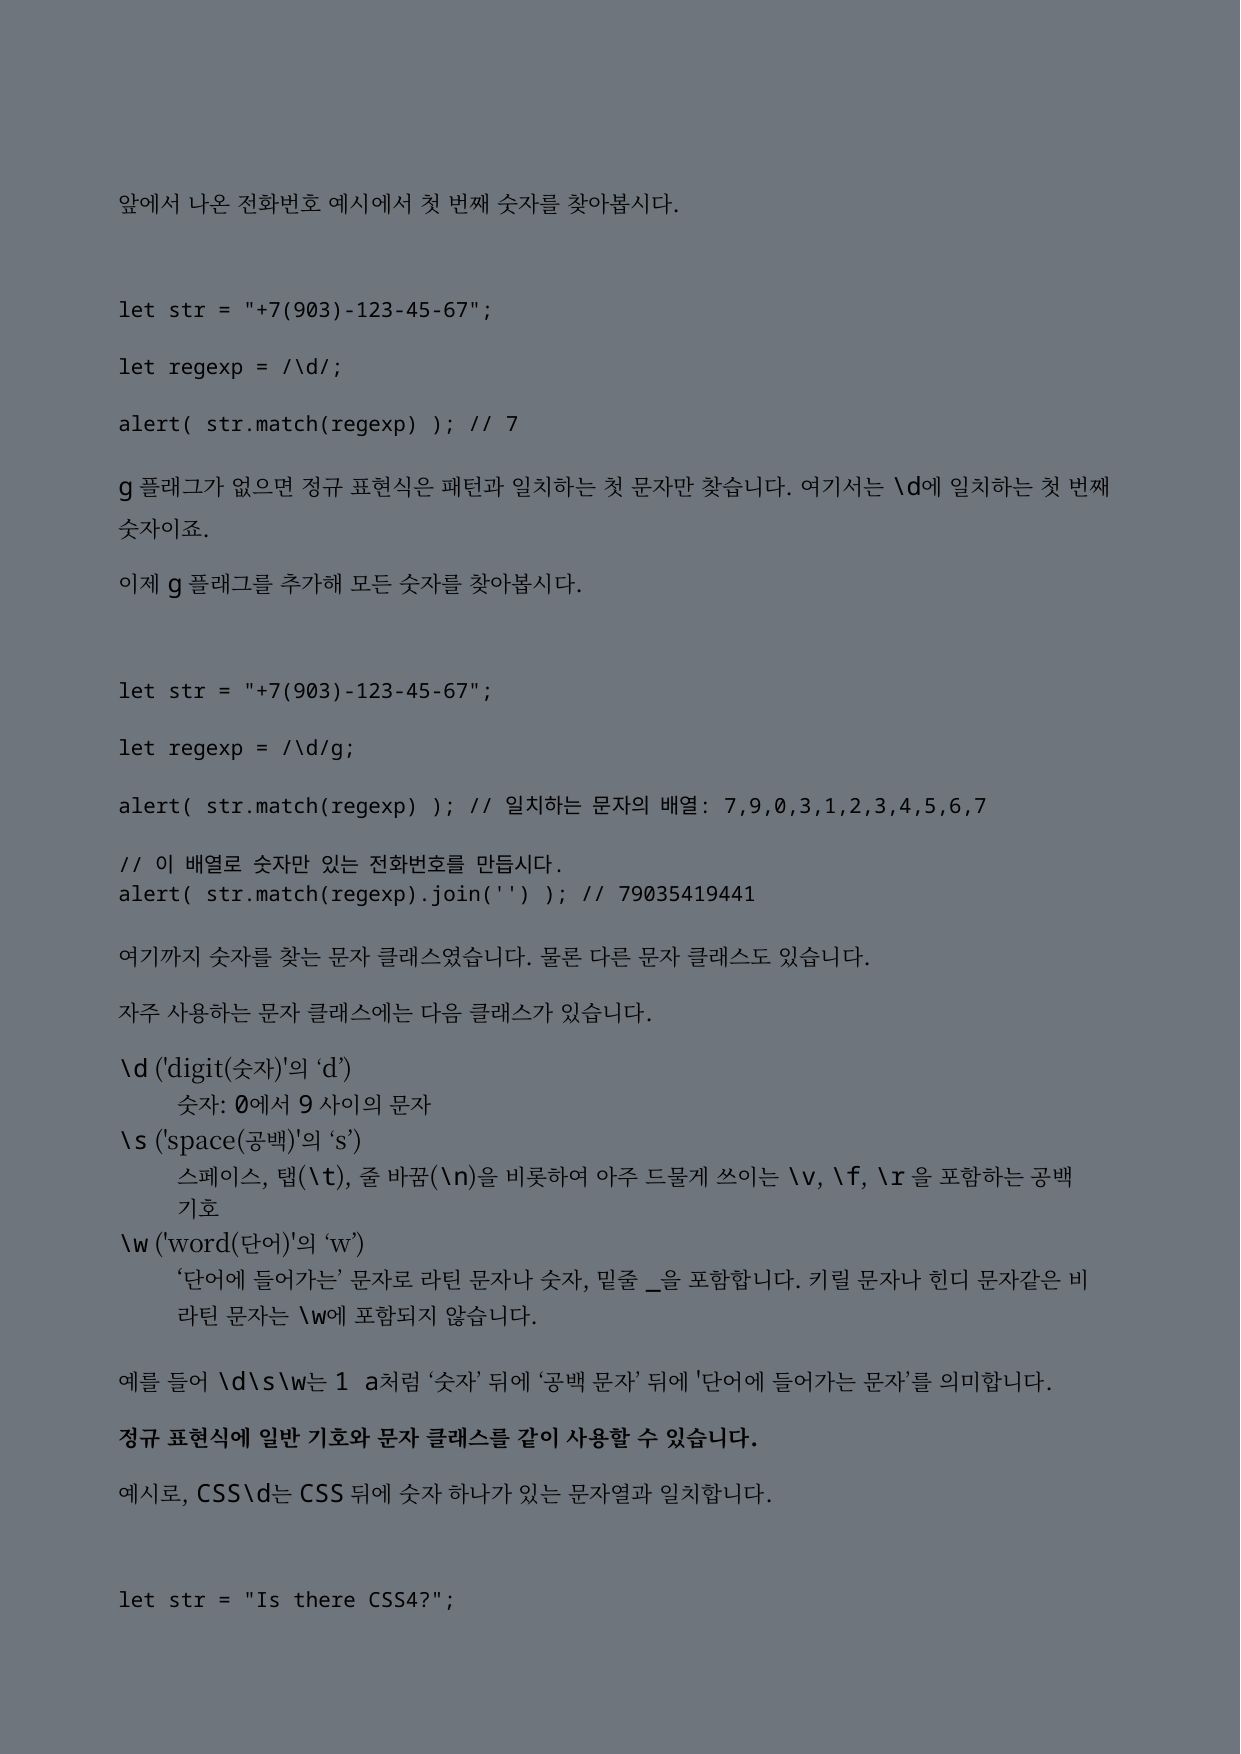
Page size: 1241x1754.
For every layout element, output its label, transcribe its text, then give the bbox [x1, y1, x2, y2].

text 앞에서 나온 전화번호 예시에서 첫 번째 숫자를 찾아봅시다. [118, 183, 1122, 219]
text // 이 배열로 숫자만 있는 전화번호를 만듭시다. [118, 848, 1122, 879]
subtitle \s ('space(공백)'의 ‘s’) [118, 1120, 1122, 1156]
text 여기까지 숫자를 찾는 문자 클래스였습니다. 물론 다른 문자 클래스도 있습니다. [118, 937, 1122, 972]
text alert( str.match(regexp).join('') ); // 79035419441 [118, 879, 1122, 907]
text 예를 들어 \d\s\w는 1 a처럼 ‘숫자’ 뒤에 ‘공백 문자’ 뒤에 '단어에 들어가는 문자’를 의미합니다. [118, 1361, 1122, 1397]
subtitle \w ('word(단어)'의 ‘w’) [118, 1224, 1122, 1260]
text 이제 g 플래그를 추가해 모든 숫자를 찾아봅시다. [118, 564, 1122, 600]
text alert( str.match(regexp) ); // 7 [118, 409, 1122, 437]
text let str = "Is there CSS4?"; [118, 1585, 1122, 1613]
text let regexp = /\d/; [118, 352, 1122, 381]
list ‘단어에 들어가는’ 문자로 라틴 문자나 숫자, 밑줄 _을 포함합니다. 키릴 문자나 힌디 문자같은 비 라틴 문자는 \w에 포함되지 않습니다. [177, 1260, 1122, 1332]
list 숫자: 0에서 9 사이의 문자 [177, 1084, 1122, 1120]
subtitle \d ('digit(숫자)'의 ‘d’) [118, 1048, 1122, 1084]
text 예시로, CSS\d는 CSS 뒤에 숫자 하나가 있는 문자열과 일치합니다. [118, 1473, 1122, 1509]
list 스페이스, 탭(\t), 줄 바꿈(\n)을 비롯하여 아주 드물게 쓰이는 \v, \f, \r 을 포함하는 공백 기호 [177, 1156, 1122, 1224]
text let regexp = /\d/g; [118, 733, 1122, 761]
text let str = "+7(903)-123-45-67"; [118, 676, 1122, 704]
text 자주 사용하는 문자 클래스에는 다음 클래스가 있습니다. [118, 992, 1122, 1028]
text g 플래그가 없으면 정규 표현식은 패턴과 일치하는 첫 문자만 찾습니다. 여기서는 \d에 일치하는 첫 번째 숫자이죠. [118, 467, 1122, 544]
text alert( str.match(regexp) ); // 일치하는 문자의 배열: 7,9,0,3,1,2,3,4,5,6,7 [118, 789, 1122, 820]
text 정규 표현식에 일반 기호와 문자 클래스를 같이 사용할 수 있습니다. [118, 1417, 1122, 1453]
text let str = "+7(903)-123-45-67"; [118, 295, 1122, 324]
